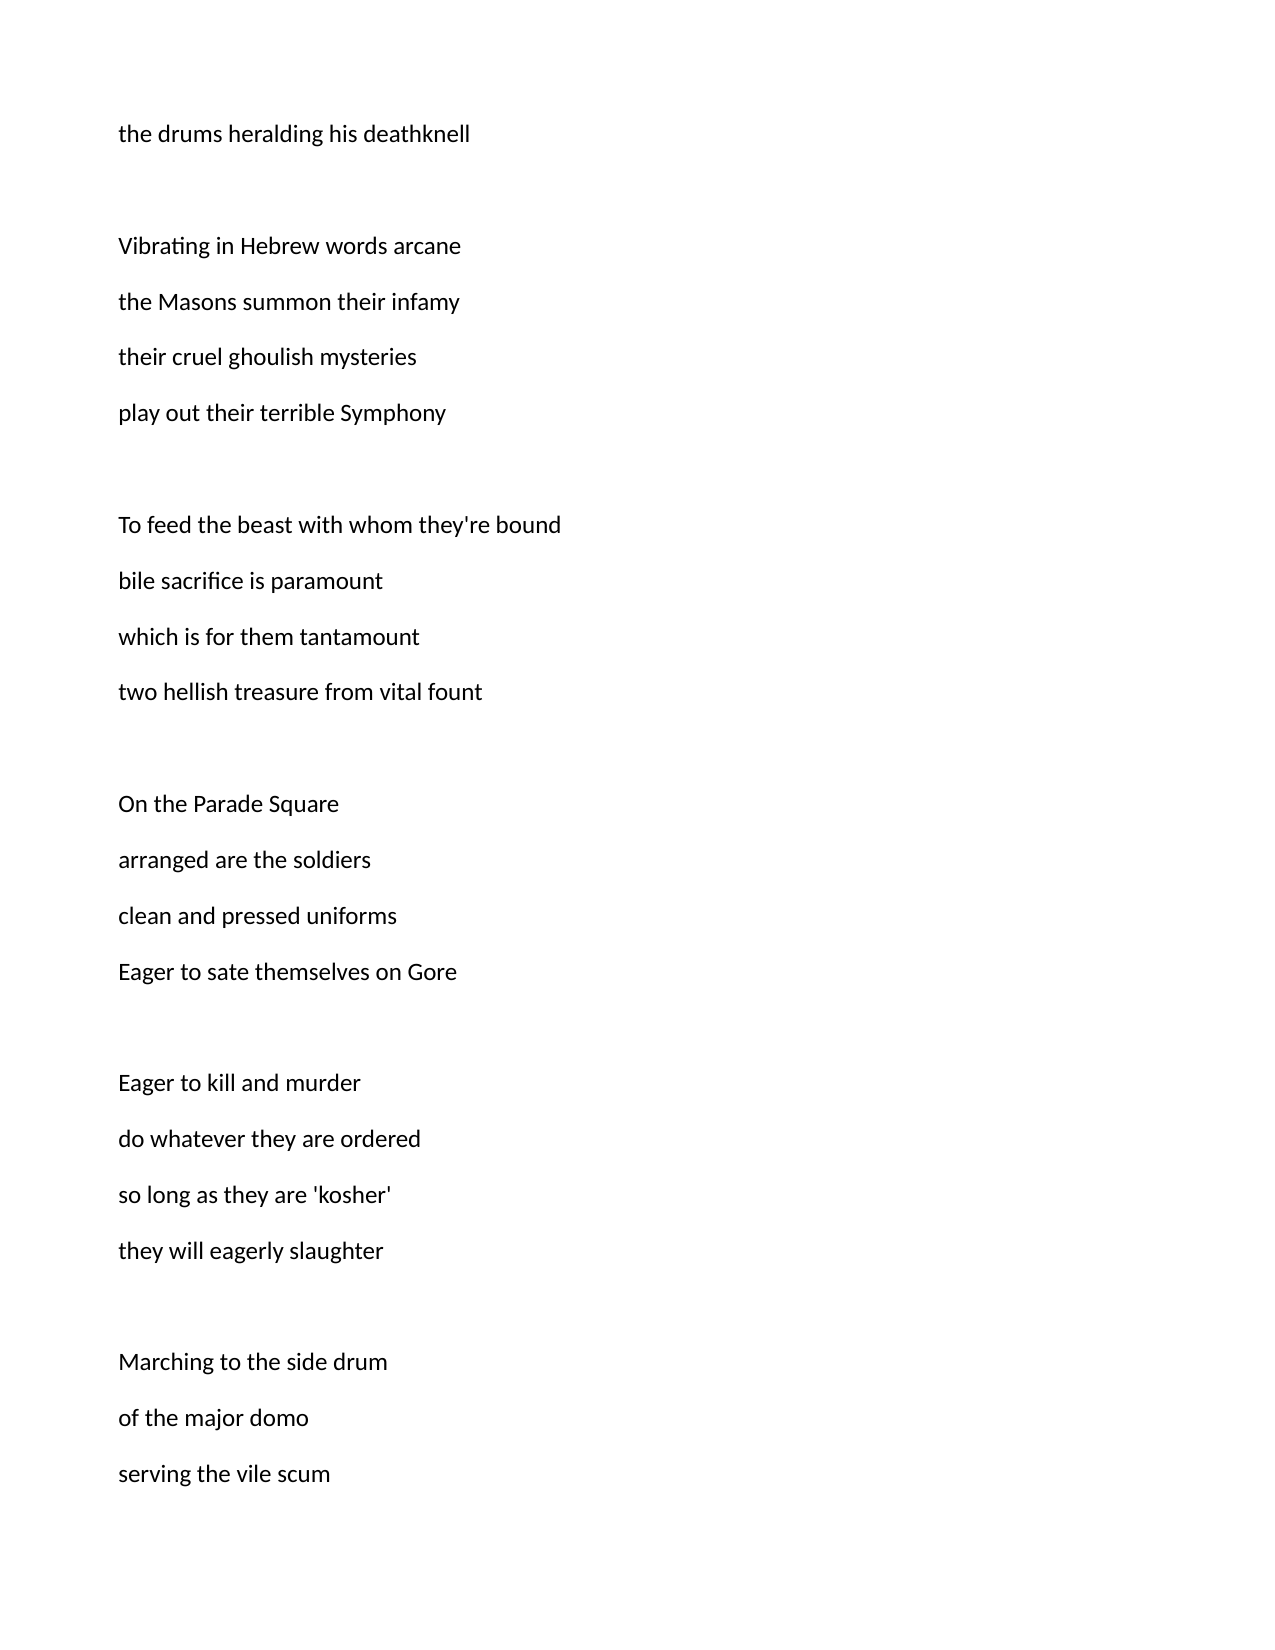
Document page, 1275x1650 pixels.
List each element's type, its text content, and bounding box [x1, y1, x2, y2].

text Marching to the side drum [118, 1346, 1157, 1377]
text two hellish treasure from vital fount [118, 676, 1157, 707]
text To feed the beast with whom they're bound [118, 509, 1157, 539]
text On the Parade Square [118, 788, 1157, 819]
text arranged are the soldiers [118, 844, 1157, 874]
text bile sacrifice is paramount [118, 565, 1157, 595]
text they will eagerly slaughter [118, 1235, 1157, 1265]
text the drums heralding his deathknell [118, 118, 1157, 149]
text play out their terrible Symphony [118, 397, 1157, 428]
text which is for them tantamount [118, 621, 1157, 651]
text clean and pressed uniforms [118, 900, 1157, 930]
text their cruel ghoulish mysteries [118, 341, 1157, 372]
text so long as they are 'kosher' [118, 1179, 1157, 1209]
text serving the vile scum [118, 1458, 1157, 1489]
text Vibrating in Hebrew words arcane [118, 230, 1157, 260]
text the Masons summon their infamy [118, 286, 1157, 316]
text of the major domo [118, 1402, 1157, 1433]
text Eager to kill and murder [118, 1067, 1157, 1098]
text do whatever they are ordered [118, 1123, 1157, 1154]
text Eager to sate themselves on Gore [118, 956, 1157, 986]
